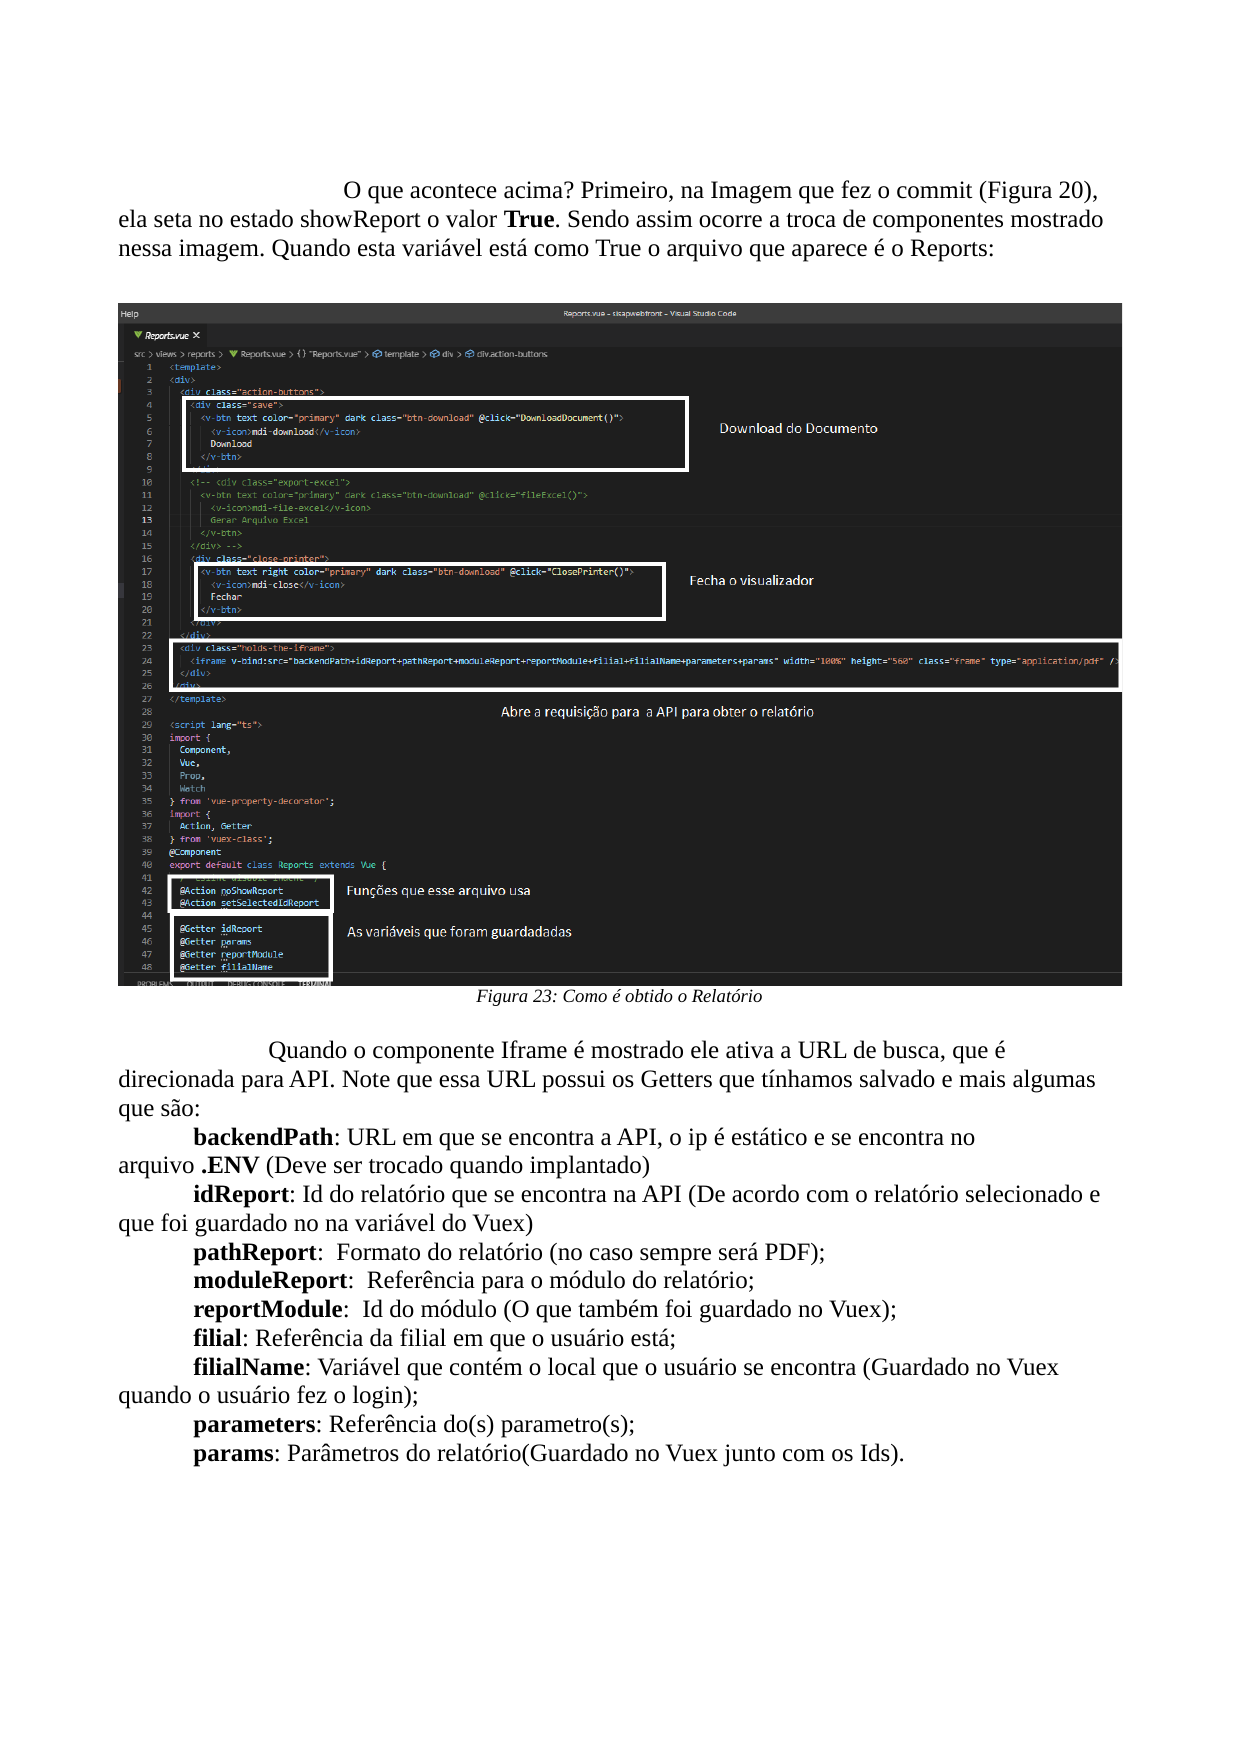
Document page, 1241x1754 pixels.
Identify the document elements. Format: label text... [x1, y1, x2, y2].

text reportModule: Id do módulo (O que também foi guardado no Vuex); [118, 1294, 1122, 1323]
text pathReport: Formato do relatório (no caso sempre será PDF); [118, 1237, 1122, 1266]
text params: Parâmetros do relatório(Guardado no Vuex junto com os Ids). [118, 1438, 1122, 1467]
text filialName: Variável que contém o local que o usuário se encontra (Guardado no Vuex quando o usuário fez o login); [118, 1352, 1122, 1409]
text filial: Referência da filial em que o usuário está; [118, 1323, 1122, 1352]
text backendPath: URL em que se encontra a API, o ip é estático e se encontra no arquivo .ENV (Deve ser trocado quando implantado) [118, 1122, 1122, 1179]
text idReport: Id do relatório que se encontra na API (De acordo com o relatório selecionado e que foi guardado no na variável do Vuex) [118, 1179, 1122, 1237]
text moduleReport: Referência para o módulo do relatório; [118, 1266, 1122, 1294]
picture [118, 303, 1123, 986]
text parameters: Referência do(s) parametro(s); [118, 1409, 1122, 1438]
text Quando o componente Iframe é mostrado ele ativa a URL de busca, que é direcionada para API. Note que essa URL possui os Getters que tínhamos salvado e mais algumas que são: [118, 1036, 1122, 1122]
text Figura 23: Como é obtido o Relatório [118, 986, 1122, 1007]
text O que acontece acima? Primeiro, na Imagem que fez o commit (Figura 20), ela seta no estado showReport o valor True. Sendo assim ocorre a troca de componentes mostrado nessa imagem. Quando esta variável está como True o arquivo que aparece é o Reports: [118, 118, 1122, 262]
